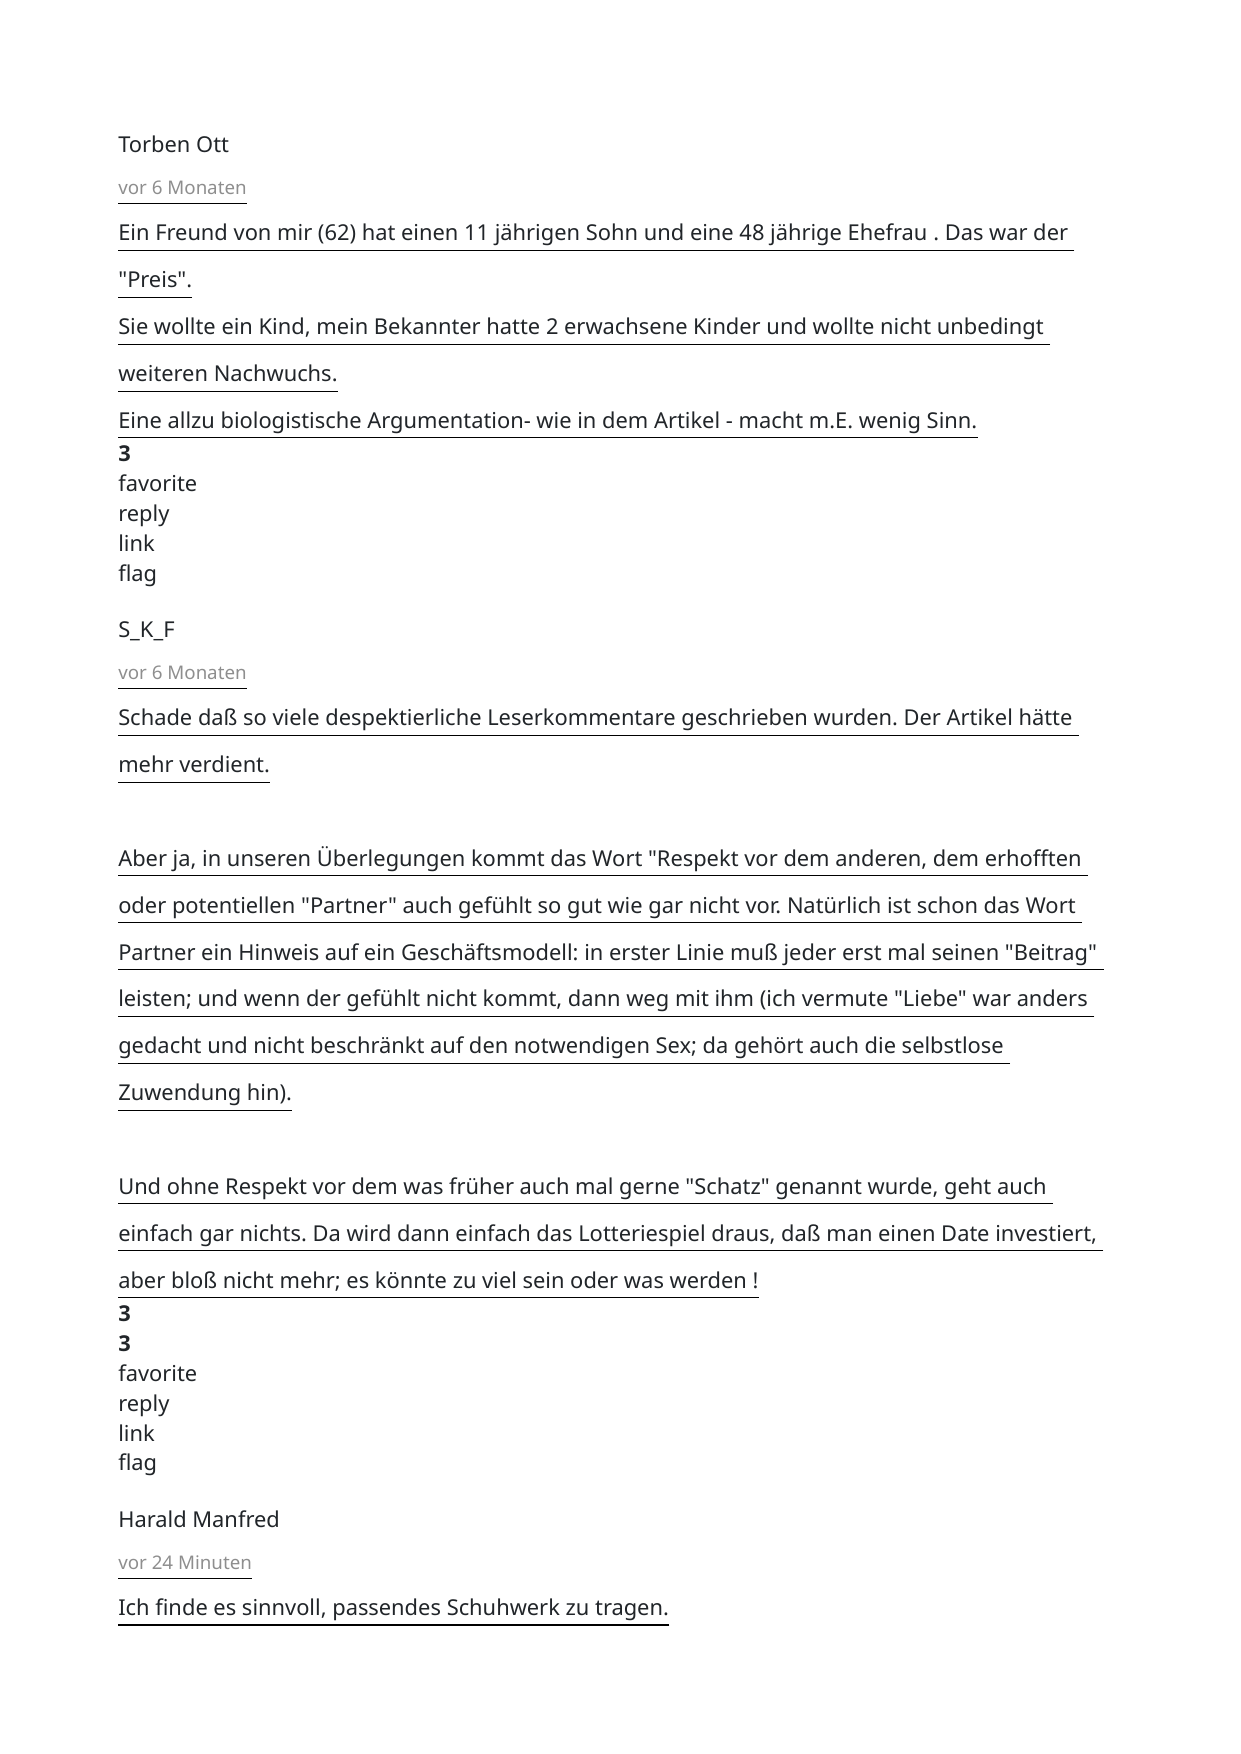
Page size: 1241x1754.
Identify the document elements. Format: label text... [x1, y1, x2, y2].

text flag [118, 1447, 1122, 1477]
text 3 [118, 1298, 1122, 1328]
text 3 [118, 1328, 1122, 1358]
text 3 [118, 438, 1122, 468]
text vor 24 Minuten [118, 1549, 1122, 1579]
text flag [118, 558, 1122, 587]
text reply [118, 498, 1122, 528]
text vor 6 Monaten [118, 659, 1122, 689]
text favorite [118, 1358, 1122, 1388]
text S_K_F [118, 603, 1114, 644]
text reply [118, 1388, 1122, 1417]
text vor 6 Monaten [118, 174, 1122, 204]
text link [118, 528, 1122, 558]
text Ich finde es sinnvoll, passendes Schuhwerk zu tragen. [118, 1579, 1122, 1626]
text favorite [118, 468, 1122, 498]
text Torben Ott [118, 118, 1114, 159]
text link [118, 1417, 1122, 1447]
text Ein Freund von mir (62) hat einen 11 jährigen Sohn und eine 48 jährige Ehefrau . Das war der "Preis". Sie wollte ein Kind, mein Bekannter hatte 2 erwachsene Kinder und wollte nicht unbedingt weiteren Nachwuchs. Eine allzu biologistische Argumentation- wie in dem Artikel - macht m.E. wenig Sinn. [118, 204, 1122, 438]
text Harald Manfred [118, 1493, 1114, 1533]
text Schade daß so viele despektierliche Leserkommentare geschrieben wurden. Der Artikel hätte mehr verdient. Aber ja, in unseren Überlegungen kommt das Wort "Respekt vor dem anderen, dem erhofften oder potentiellen "Partner" auch gefühlt so gut wie gar nicht vor. Natürlich ist schon das Wort Partner ein Hinweis auf ein Geschäftsmodell: in erster Linie muß jeder erst mal seinen "Beitrag" leisten; und wenn der gefühlt nicht kommt, dann weg mit ihm (ich vermute "Liebe" war anders gedacht und nicht beschränkt auf den notwendigen Sex; da gehört auch die selbstlose Zuwendung hin). Und ohne Respekt vor dem was früher auch mal gerne "Schatz" genannt wurde, geht auch einfach gar nichts. Da wird dann einfach das Lotteriespiel draus, daß man einen Date investiert, aber bloß nicht mehr; es könnte zu viel sein oder was werden ! [118, 689, 1122, 1298]
